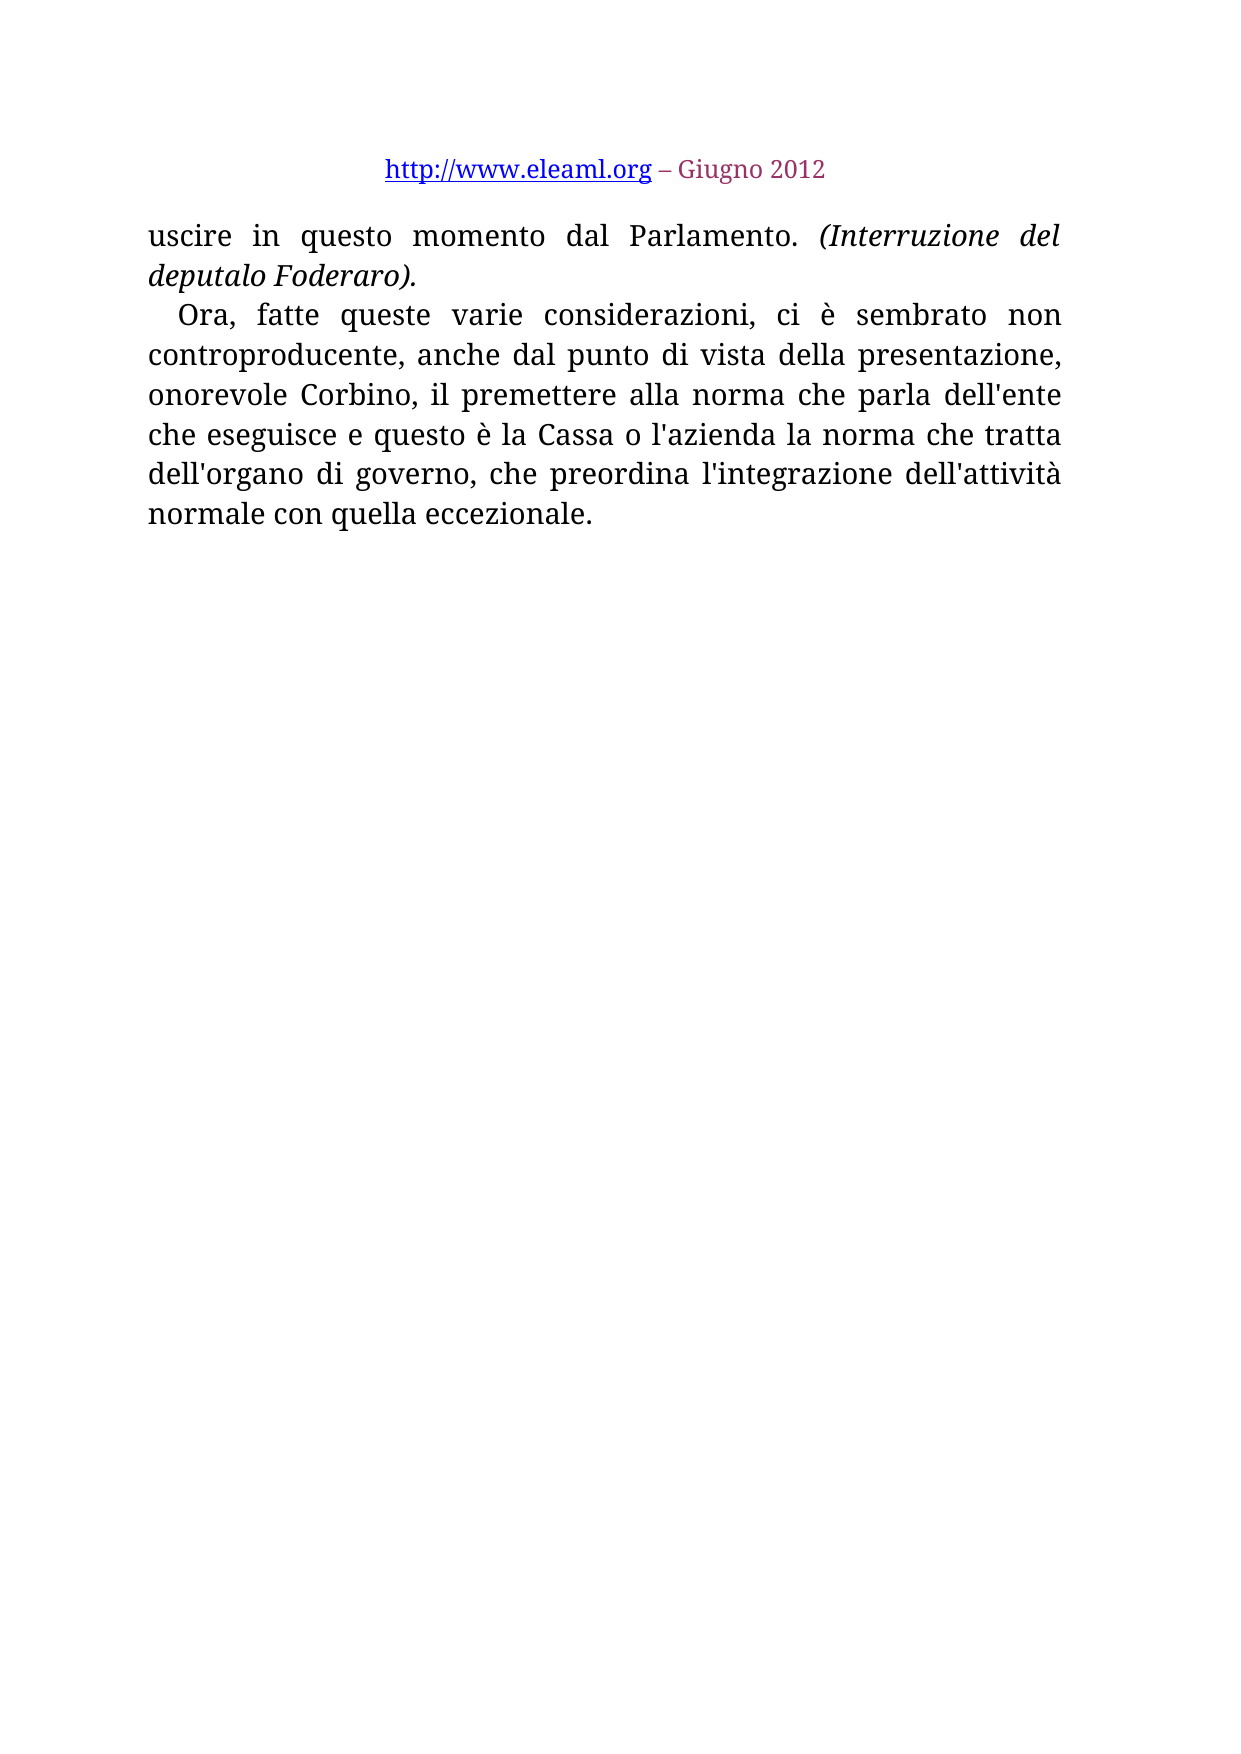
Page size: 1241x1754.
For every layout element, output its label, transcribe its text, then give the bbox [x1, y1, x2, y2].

text Ora, fatte queste varie considerazioni, ci è sembrato non controproducente, anche dal punto di vista della presentazione, onorevole Corbino, il premettere alla norma che parla dell'ente che eseguisce e questo è la Cassa o l'azienda la norma che tratta dell'organo di governo, che preordina l'integrazione dell'attività normale con quella eccezionale. [148, 295, 1063, 533]
text uscire in questo momento dal Parlamento. (Interruzione del deputalo Foderaro). [148, 215, 1063, 295]
